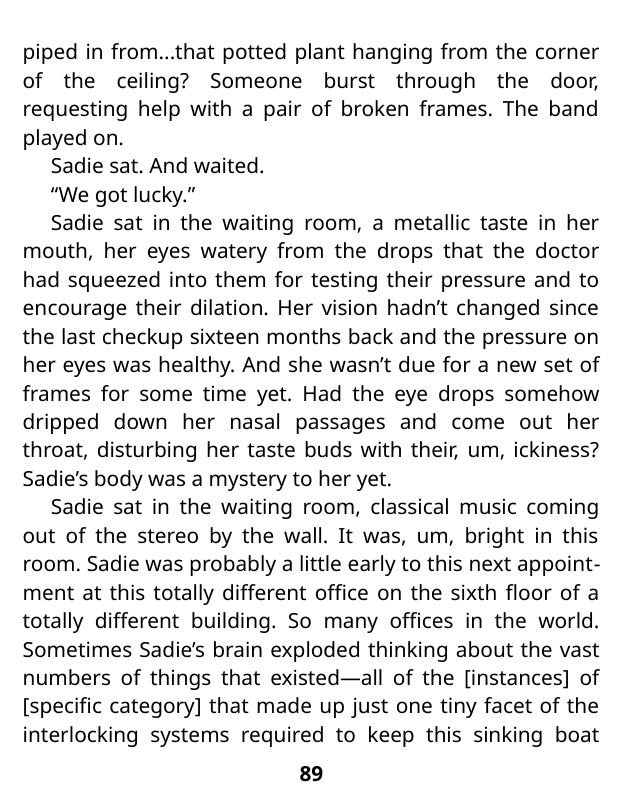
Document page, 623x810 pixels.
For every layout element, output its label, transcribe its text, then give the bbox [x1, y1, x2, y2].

text Sadie sat in the waiting room, a metallic taste in her mouth, her eyes watery from the drops that the doctor had squeezed into them for testing their pressure and to en­courage their dilation. Her vision hadn’t changed since the last checkup sixteen months back and the pressure on her eyes was healthy. And she wasn’t due for a new set of frames for some time yet. Had the eye drops somehow dripped down her nasal passages and come out her throat, disturbing her taste buds with their, um, ickiness? Sadie’s body was a mystery to her yet. [22, 208, 600, 492]
text “We got lucky.” [22, 180, 600, 208]
text Sadie sat. And waited. [22, 151, 600, 180]
text piped in from...that potted plant hanging from the corner of the ceiling? Someone burst through the door, requesting help with a pair of broken frames. The band played on. [22, 37, 600, 151]
text Sadie sat in the waiting room, classical music coming out of the stereo by the wall. It was, um, bright in this room. Sadie was probably a little early to this next appoint­ment at this totally different office on the sixth floor of a to­tally different building. So many offices in the world. Some­times Sadie’s brain exploded thinking about the vast num­bers of things that existed—all of the [instances] of [specific category] that made up just one tiny facet of the inter­locking systems required to keep this sinking boat [22, 492, 600, 748]
